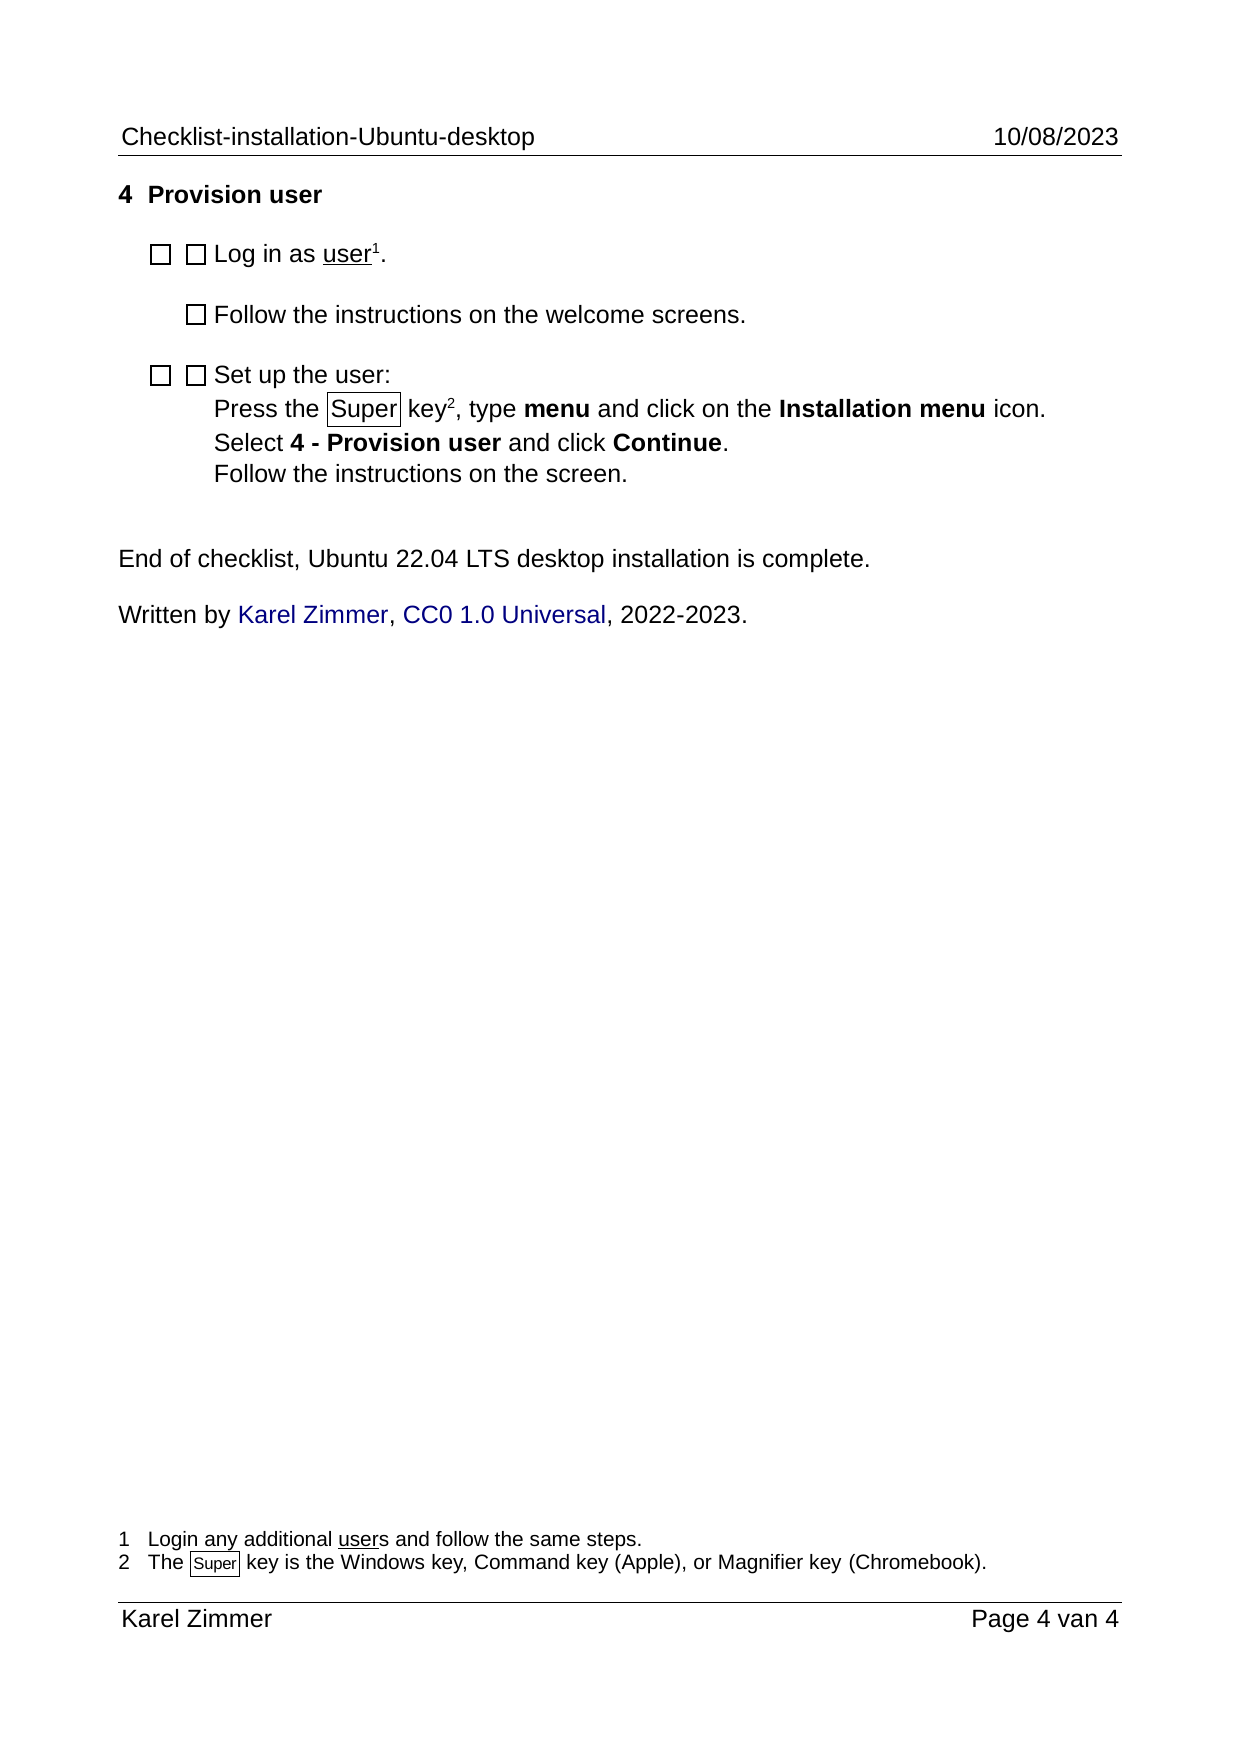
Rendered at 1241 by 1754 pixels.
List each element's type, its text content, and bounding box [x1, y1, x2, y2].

table_cell [142, 330, 177, 360]
table_header [118, 239, 142, 269]
table_header [142, 239, 177, 269]
table_cell [177, 360, 213, 391]
table_cell Press the Super key, type menu and click on the Installation menu icon. [213, 391, 1122, 428]
text Written by Karel Zimmer, CC0 1.0 Universal, 2022-2023. [118, 601, 1122, 629]
table_cell [118, 300, 142, 330]
table_cell [177, 330, 213, 360]
table_header [177, 239, 213, 269]
table_cell [118, 269, 142, 300]
table_cell Follow the instructions on the welcome screens. [213, 300, 1122, 330]
table_header Log in as USER. [213, 239, 1122, 269]
table_cell [213, 330, 1122, 360]
list Provision user [118, 177, 1122, 211]
table_cell [142, 360, 177, 391]
table_cell [213, 269, 1122, 300]
table_cell Set up the user: [213, 360, 1122, 391]
table_cell [142, 391, 177, 428]
table_cell [177, 269, 213, 300]
table_cell [177, 300, 213, 330]
table_cell Select 4 - Provision user and click Continue. [213, 428, 1122, 458]
table_cell [177, 428, 213, 458]
table_cell [118, 360, 142, 391]
table_cell [142, 428, 177, 458]
table_cell [177, 458, 213, 489]
table_cell [118, 458, 142, 489]
table_cell [142, 300, 177, 330]
table_cell [118, 428, 142, 458]
table_cell [142, 269, 177, 300]
table_cell [118, 330, 142, 360]
table_cell [177, 391, 213, 428]
text End of checklist, Ubuntu 22.04 LTS desktop installation is complete. [118, 545, 1122, 573]
table_cell [118, 391, 142, 428]
table_cell [142, 458, 177, 489]
table_cell Follow the instructions on the screen. [213, 458, 1122, 489]
